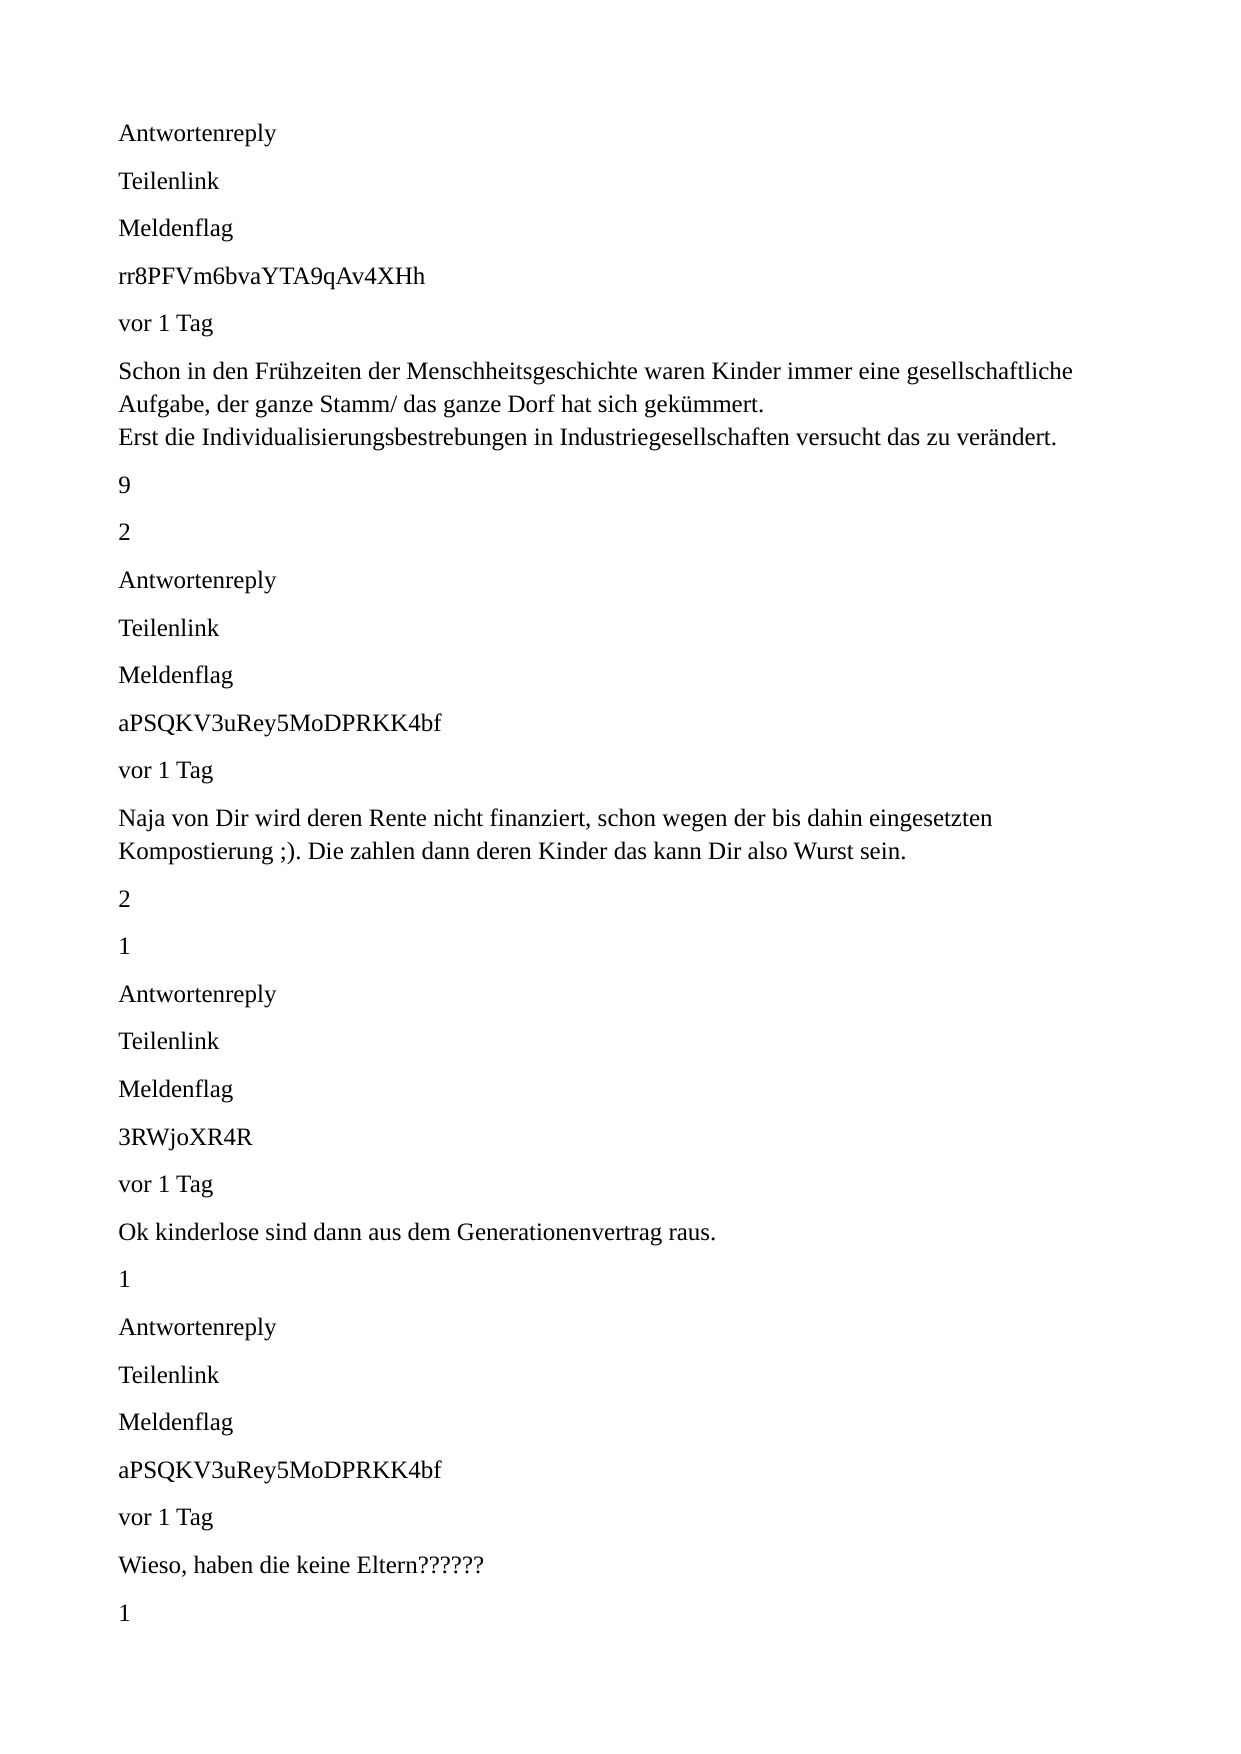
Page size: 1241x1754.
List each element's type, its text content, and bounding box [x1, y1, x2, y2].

text Meldenflag [118, 1074, 1122, 1103]
text Antwortenreply [118, 118, 1122, 147]
text 9 [118, 470, 1122, 498]
text Naja von Dir wird deren Rente nicht finanziert, schon wegen der bis dahin eingesetzten Kompostierung ;). Die zahlen dann deren Kinder das kann Dir also Wurst sein. [118, 803, 1122, 865]
text Wieso, haben die keine Eltern?????? [118, 1550, 1122, 1579]
text Schon in den Frühzeiten der Menschheitsgeschichte waren Kinder immer eine gesellschaftliche Aufgabe, der ganze Stamm/ das ganze Dorf hat sich gekümmert. Erst die Individualisierungsbestrebungen in Industriegesellschaften versucht das zu verändert. [118, 356, 1122, 451]
text 1 [118, 1598, 1122, 1626]
text vor 1 Tag [118, 1169, 1122, 1198]
text 1 [118, 1264, 1122, 1293]
text Antwortenreply [118, 1312, 1122, 1341]
text Antwortenreply [118, 565, 1122, 594]
text rr8PFVm6bvaYTA9qAv4XHh [118, 261, 1122, 290]
text 2 [118, 884, 1122, 912]
text Teilenlink [118, 613, 1122, 641]
text Antwortenreply [118, 979, 1122, 1008]
text vor 1 Tag [118, 308, 1122, 337]
text vor 1 Tag [118, 1502, 1122, 1531]
text 3RWjoXR4R [118, 1122, 1122, 1150]
text Meldenflag [118, 213, 1122, 242]
text Teilenlink [118, 166, 1122, 194]
text 1 [118, 931, 1122, 960]
text Meldenflag [118, 660, 1122, 689]
text vor 1 Tag [118, 755, 1122, 784]
text 2 [118, 517, 1122, 546]
text Teilenlink [118, 1026, 1122, 1055]
text Ok kinderlose sind dann aus dem Generationenvertrag raus. [118, 1217, 1122, 1246]
text Meldenflag [118, 1407, 1122, 1436]
text aPSQKV3uRey5MoDPRKK4bf [118, 1455, 1122, 1484]
text aPSQKV3uRey5MoDPRKK4bf [118, 708, 1122, 737]
text Teilenlink [118, 1360, 1122, 1388]
